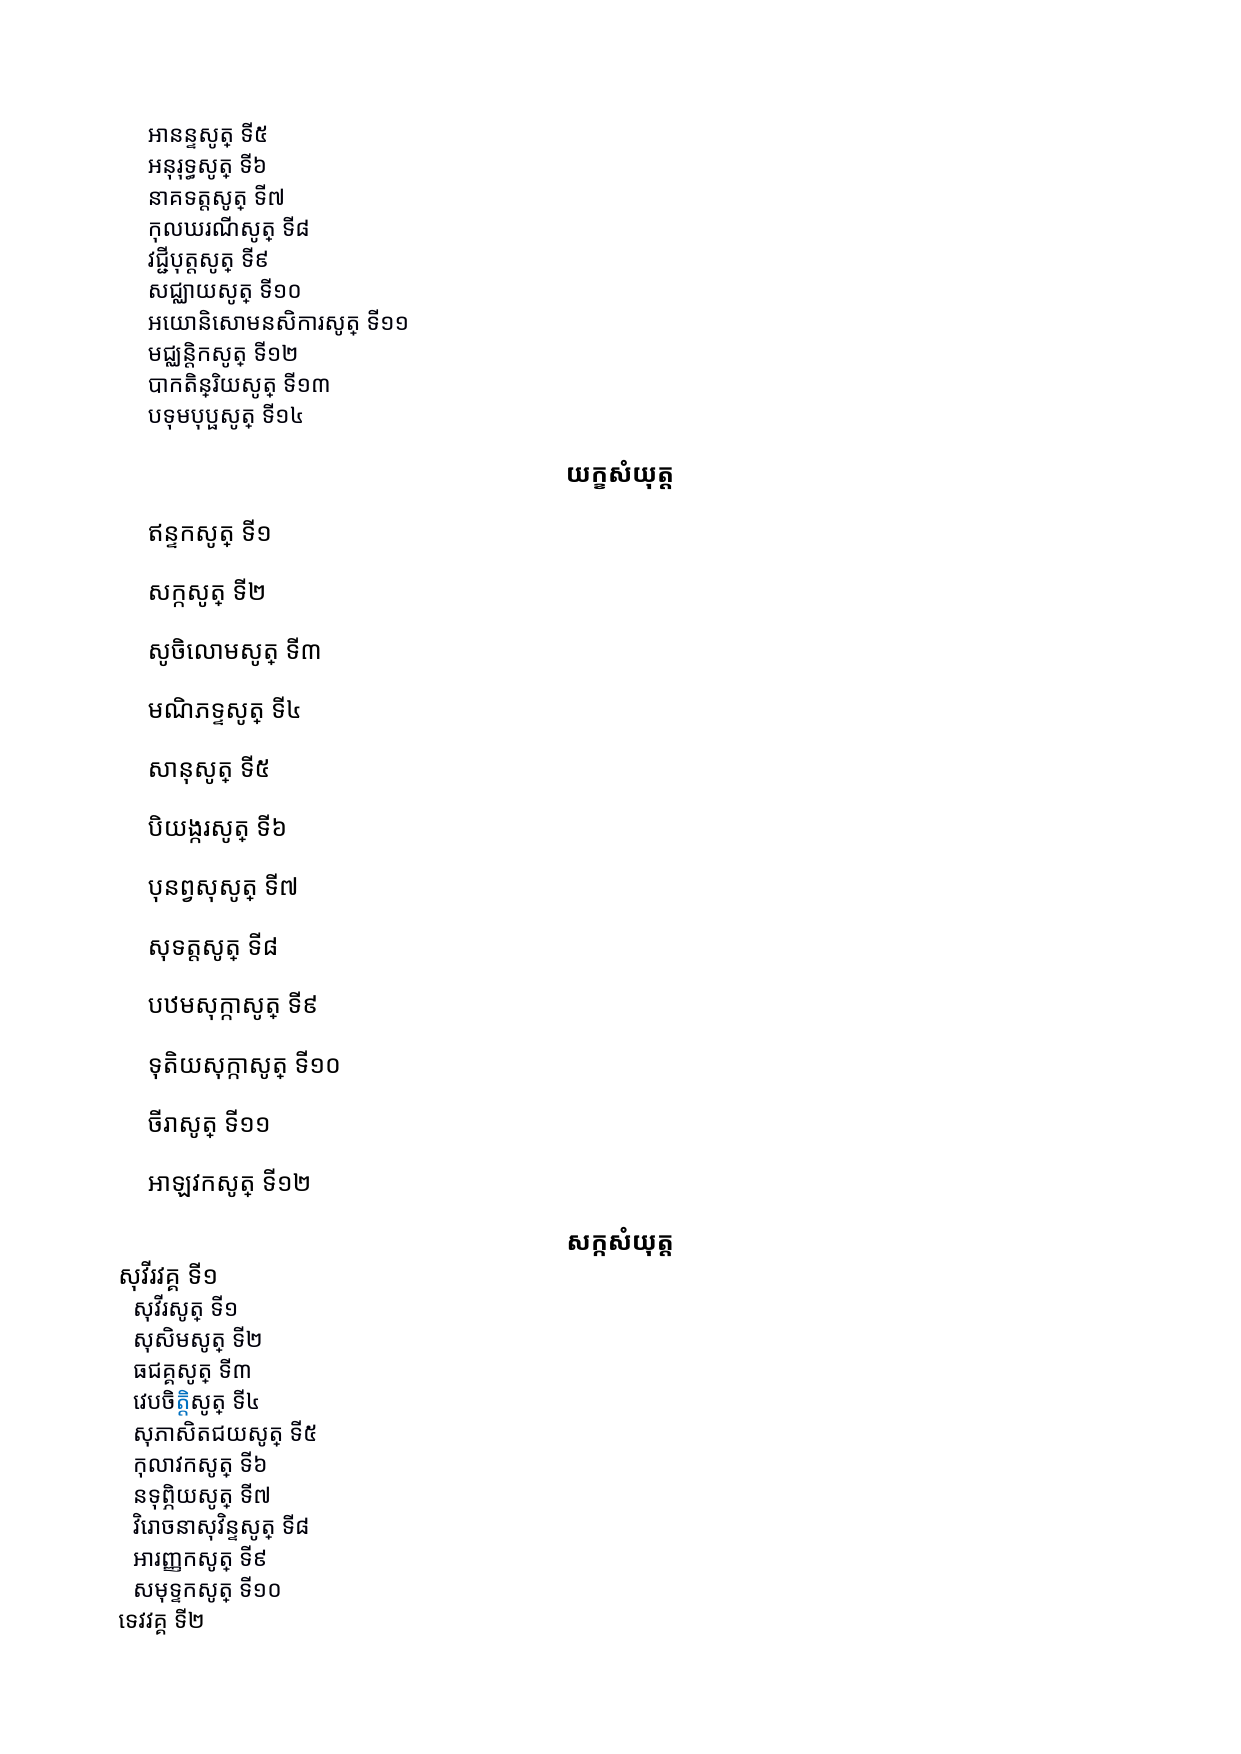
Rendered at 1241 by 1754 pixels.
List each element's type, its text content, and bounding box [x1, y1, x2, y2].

text ទុតិយសុក្កាសូត្រ ទី១០ [118, 1046, 1122, 1080]
text អាឡវកសូត្រ ទី១២ [118, 1164, 1122, 1198]
list សមុទ្ទកសូត្រ ទី១០ [133, 1573, 1122, 1604]
list វិរោចនាសុវិន្ទសូត្រ ទី៨ [133, 1510, 1122, 1542]
text ឥន្ទកសូត្រ ទី១ [118, 515, 1122, 549]
list អយោនិសោមនសិការសូត្រ ទី១១ [133, 306, 1122, 337]
list វេបចិត្តិសូត្រ ទី៤ [133, 1385, 1122, 1417]
list បាកតិន្ទ្រិយសូត្រ ទី១៣ [133, 368, 1122, 399]
list សុវីរសូត្រ ទី១ [133, 1292, 1122, 1323]
text សូចិលោមសូត្រ ទី៣ [118, 633, 1122, 667]
list អារញ្ញកសូត្រ ទី៩ [133, 1542, 1122, 1573]
list សុសិមសូត្រ ទី២ [133, 1323, 1122, 1354]
list ធជគ្គសូត្រ ទី៣ [133, 1354, 1122, 1385]
list កុលឃរណីសូត្រ ទី៨ [133, 212, 1122, 243]
list បទុមបុប្ផសូត្រ ទី១៤ [133, 399, 1122, 431]
list អានន្ទសូត្រ ទី៥ [133, 118, 1122, 149]
text ទេវវគ្គ ទី២ [118, 1604, 1122, 1635]
list សជ្ឈាយសូត្រ ទី១០ [133, 274, 1122, 306]
list កុលាវកសូត្រ ទី៦ [133, 1448, 1122, 1479]
text យក្ខសំយុត្ត [118, 456, 1122, 490]
list វជ្ជីបុត្តសូត្រ ទី៩ [133, 243, 1122, 274]
list អនុរុទ្ធសូត្រ ទី៦ [133, 149, 1122, 181]
text សានុសូត្រ ទី៥ [118, 751, 1122, 785]
text សុវីរវគ្គ ទី១ [118, 1257, 1122, 1292]
list នាគទត្តសូត្រ ទី៧ [133, 181, 1122, 212]
text សុទត្តសូត្រ ទី៨ [118, 928, 1122, 962]
text មណិភទ្ទសូត្រ ទី៤ [118, 692, 1122, 726]
text បិយង្ករសូត្រ ទី៦ [118, 810, 1122, 844]
list នទុព្ភិយសូត្រ ទី៧ [133, 1479, 1122, 1510]
list សុភាសិតជយសូត្រ ទី៥ [133, 1417, 1122, 1448]
list មជ្ឈន្តិកសូត្រ ទី១២ [133, 337, 1122, 368]
text សក្កសូត្រ ទី២ [118, 574, 1122, 608]
text បឋមសុក្កាសូត្រ ទី៩ [118, 987, 1122, 1021]
text សក្កសំយុត្ត [118, 1223, 1122, 1257]
text ចីរាសូត្រ ទី១១ [118, 1105, 1122, 1139]
text បុនព្វសុសូត្រ ទី៧ [118, 869, 1122, 903]
